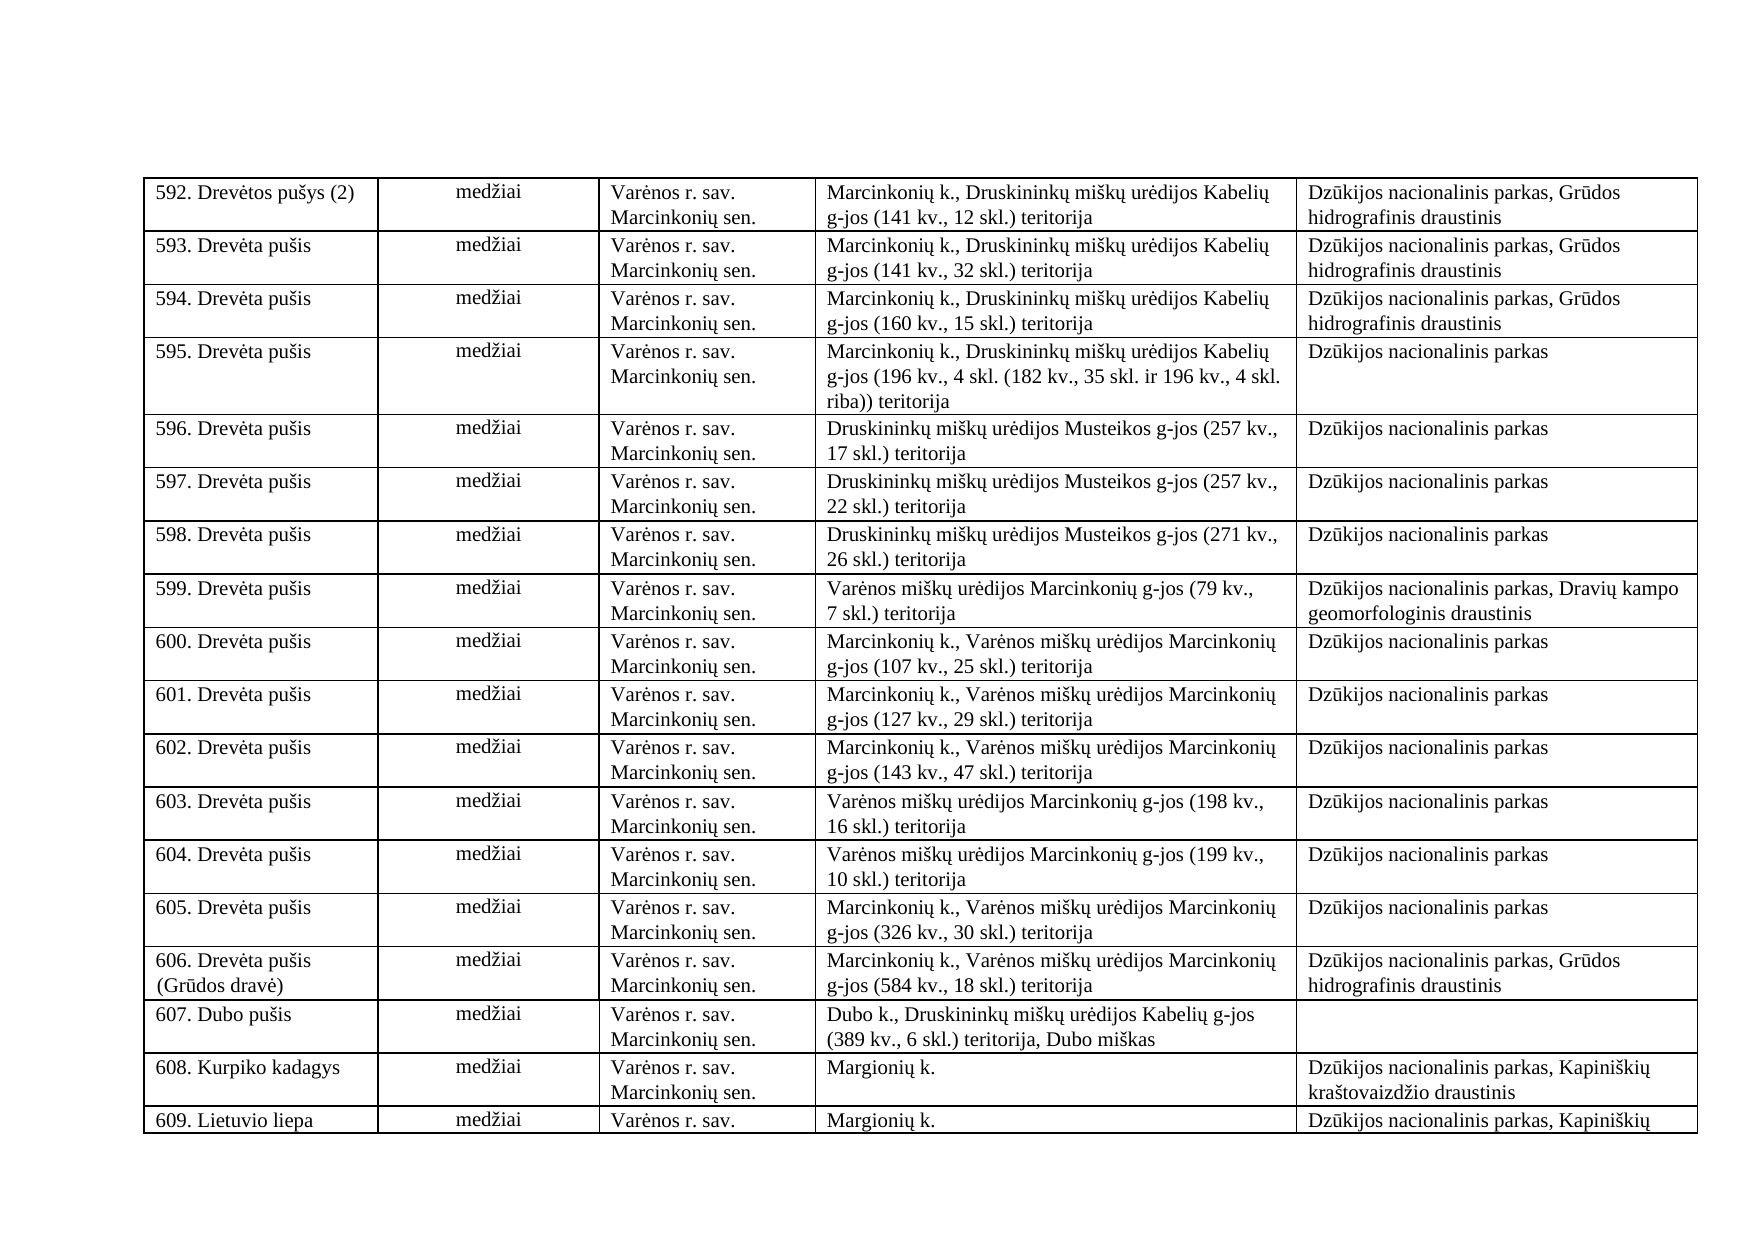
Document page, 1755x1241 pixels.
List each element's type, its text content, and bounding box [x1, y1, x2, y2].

table_cell Marcinkonių k., Varėnos miškų urėdijos Marcinkonių g-jos (127 kv., 29 skl.) teritorija [816, 681, 1296, 733]
table_cell medžiai [379, 415, 598, 467]
table_cell medžiai [379, 735, 598, 786]
table_cell Marcinkonių k., Druskininkų miškų urėdijos Kabelių g-jos (141 kv., 32 skl.) teritorija [816, 232, 1296, 284]
table_cell Dzūkijos nacionalinis parkas, Grūdos hidrografinis draustinis [1297, 179, 1697, 230]
table_cell Varėnos r. sav. Marcinkonių sen. [600, 575, 815, 626]
table_cell Dzūkijos nacionalinis parkas [1297, 415, 1697, 467]
table_cell Varėnos r. sav. Marcinkonių sen. [600, 628, 815, 679]
table_cell Margionių k. [816, 1107, 1296, 1132]
table_cell medžiai [379, 285, 598, 337]
table_cell 603. Drevėta pušis [145, 788, 377, 839]
table_cell medžiai [379, 681, 598, 733]
table_cell Dzūkijos nacionalinis parkas, Grūdos hidrografinis draustinis [1297, 285, 1697, 337]
table_cell Varėnos r. sav. Marcinkonių sen. [600, 841, 815, 892]
table_cell Varėnos r. sav. Marcinkonių sen. [600, 232, 815, 284]
table_cell Varėnos miškų urėdijos Marcinkonių g-jos (79 kv., 7 skl.) teritorija [816, 575, 1296, 626]
table_cell Marcinkonių k., Druskininkų miškų urėdijos Kabelių g-jos (196 kv., 4 skl. (182 kv., 35 skl. ir 196 kv., 4 skl. riba)) teritorija [816, 338, 1296, 413]
table_cell Varėnos r. sav. Marcinkonių sen. [600, 894, 815, 946]
table_cell 609. Lietuvio liepa [145, 1107, 377, 1132]
table_cell 599. Drevėta pušis [145, 575, 377, 626]
table_cell Dzūkijos nacionalinis parkas [1297, 681, 1697, 733]
table_cell Varėnos r. sav. Marcinkonių sen. [600, 1001, 815, 1052]
table_cell Varėnos r. sav. Marcinkonių sen. [600, 285, 815, 337]
table_cell Dzūkijos nacionalinis parkas [1297, 628, 1697, 679]
table_cell 602. Drevėta pušis [145, 735, 377, 786]
table_cell Varėnos r. sav. Marcinkonių sen. [600, 415, 815, 467]
table_cell 601. Drevėta pušis [145, 681, 377, 733]
table_cell Varėnos miškų urėdijos Marcinkonių g-jos (199 kv., 10 skl.) teritorija [816, 841, 1296, 892]
table_cell 604. Drevėta pušis [145, 841, 377, 892]
table_cell Dzūkijos nacionalinis parkas, Grūdos hidrografinis draustinis [1297, 947, 1697, 999]
table_cell medžiai [379, 894, 598, 946]
table_cell medžiai [379, 1054, 599, 1105]
table_cell Dzūkijos nacionalinis parkas [1297, 522, 1697, 573]
table_cell medžiai [379, 179, 598, 230]
table_cell 606. Drevėta pušis (Grūdos dravė) [145, 947, 377, 999]
table_cell 605. Drevėta pušis [145, 894, 377, 946]
table_cell medžiai [379, 1107, 599, 1132]
table_cell Druskininkų miškų urėdijos Musteikos g-jos (257 kv., 22 skl.) teritorija [816, 468, 1296, 520]
table_cell medžiai [379, 232, 598, 284]
table_cell 596. Drevėta pušis [145, 415, 377, 467]
table_cell medžiai [379, 338, 598, 413]
table_cell Varėnos r. sav. Marcinkonių sen. [600, 735, 815, 786]
table_cell Dzūkijos nacionalinis parkas, Dravių kampo geomorfologinis draustinis [1297, 575, 1697, 626]
table_cell Varėnos r. sav. [600, 1107, 815, 1132]
table_cell Marcinkonių k., Varėnos miškų urėdijos Marcinkonių g-jos (584 kv., 18 skl.) teritorija [816, 947, 1296, 999]
table_cell Varėnos r. sav. Marcinkonių sen. [600, 681, 815, 733]
table_cell medžiai [379, 522, 598, 573]
table_cell Varėnos r. sav. Marcinkonių sen. [600, 522, 815, 573]
table_cell medžiai [379, 788, 598, 839]
table_cell [1297, 1001, 1697, 1052]
table_cell medžiai [379, 1001, 599, 1052]
table_cell Varėnos r. sav. Marcinkonių sen. [600, 947, 815, 999]
table_cell Varėnos r. sav. Marcinkonių sen. [600, 788, 815, 839]
table_cell Dzūkijos nacionalinis parkas, Grūdos hidrografinis draustinis [1297, 232, 1697, 284]
table_cell Dzūkijos nacionalinis parkas [1297, 338, 1697, 413]
table_cell 592. Drevėtos pušys (2) [145, 179, 377, 230]
table_cell Marcinkonių k., Druskininkų miškų urėdijos Kabelių g-jos (141 kv., 12 skl.) teritorija [816, 179, 1296, 230]
table_cell Druskininkų miškų urėdijos Musteikos g-jos (257 kv., 17 skl.) teritorija [816, 415, 1296, 467]
table_cell 594. Drevėta pušis [145, 285, 377, 337]
table_cell 608. Kurpiko kadagys [145, 1054, 377, 1105]
table_cell medžiai [379, 841, 598, 892]
table_cell Dzūkijos nacionalinis parkas, Kapiniškių kraštovaizdžio draustinis [1297, 1054, 1697, 1105]
table_cell Marcinkonių k., Varėnos miškų urėdijos Marcinkonių g-jos (143 kv., 47 skl.) teritorija [816, 735, 1296, 786]
table_cell Dzūkijos nacionalinis parkas, Kapiniškių [1297, 1107, 1697, 1132]
table_cell Dzūkijos nacionalinis parkas [1297, 788, 1697, 839]
table_cell 595. Drevėta pušis [145, 338, 377, 413]
table_cell Dzūkijos nacionalinis parkas [1297, 841, 1697, 892]
table_cell Margionių k. [816, 1054, 1296, 1105]
table_cell Dzūkijos nacionalinis parkas [1297, 468, 1697, 520]
table_cell Varėnos miškų urėdijos Marcinkonių g-jos (198 kv., 16 skl.) teritorija [816, 788, 1296, 839]
table_cell medžiai [379, 947, 598, 999]
table_cell Varėnos r. sav. Marcinkonių sen. [600, 1054, 815, 1105]
table_cell medžiai [379, 575, 598, 626]
table_cell Dzūkijos nacionalinis parkas [1297, 894, 1697, 946]
table_cell Varėnos r. sav. Marcinkonių sen. [600, 338, 815, 413]
table_cell 607. Dubo pušis [145, 1001, 377, 1052]
table_cell medžiai [379, 468, 598, 520]
table_cell 600. Drevėta pušis [145, 628, 377, 679]
table_cell Marcinkonių k., Varėnos miškų urėdijos Marcinkonių g-jos (107 kv., 25 skl.) teritorija [816, 628, 1296, 679]
table_cell 593. Drevėta pušis [145, 232, 377, 284]
table_cell Dubo k., Druskininkų miškų urėdijos Kabelių g-jos (389 kv., 6 skl.) teritorija, Dubo miškas [816, 1001, 1296, 1052]
table_cell Marcinkonių k., Druskininkų miškų urėdijos Kabelių g-jos (160 kv., 15 skl.) teritorija [816, 285, 1296, 337]
table_cell Druskininkų miškų urėdijos Musteikos g-jos (271 kv., 26 skl.) teritorija [816, 522, 1296, 573]
table_cell Dzūkijos nacionalinis parkas [1297, 735, 1697, 786]
table_cell Varėnos r. sav. Marcinkonių sen. [600, 468, 815, 520]
table_cell medžiai [379, 628, 598, 679]
table_cell 597. Drevėta pušis [145, 468, 377, 520]
table_cell Marcinkonių k., Varėnos miškų urėdijos Marcinkonių g-jos (326 kv., 30 skl.) teritorija [816, 894, 1296, 946]
table_cell Varėnos r. sav. Marcinkonių sen. [600, 179, 815, 230]
table_cell 598. Drevėta pušis [145, 522, 377, 573]
